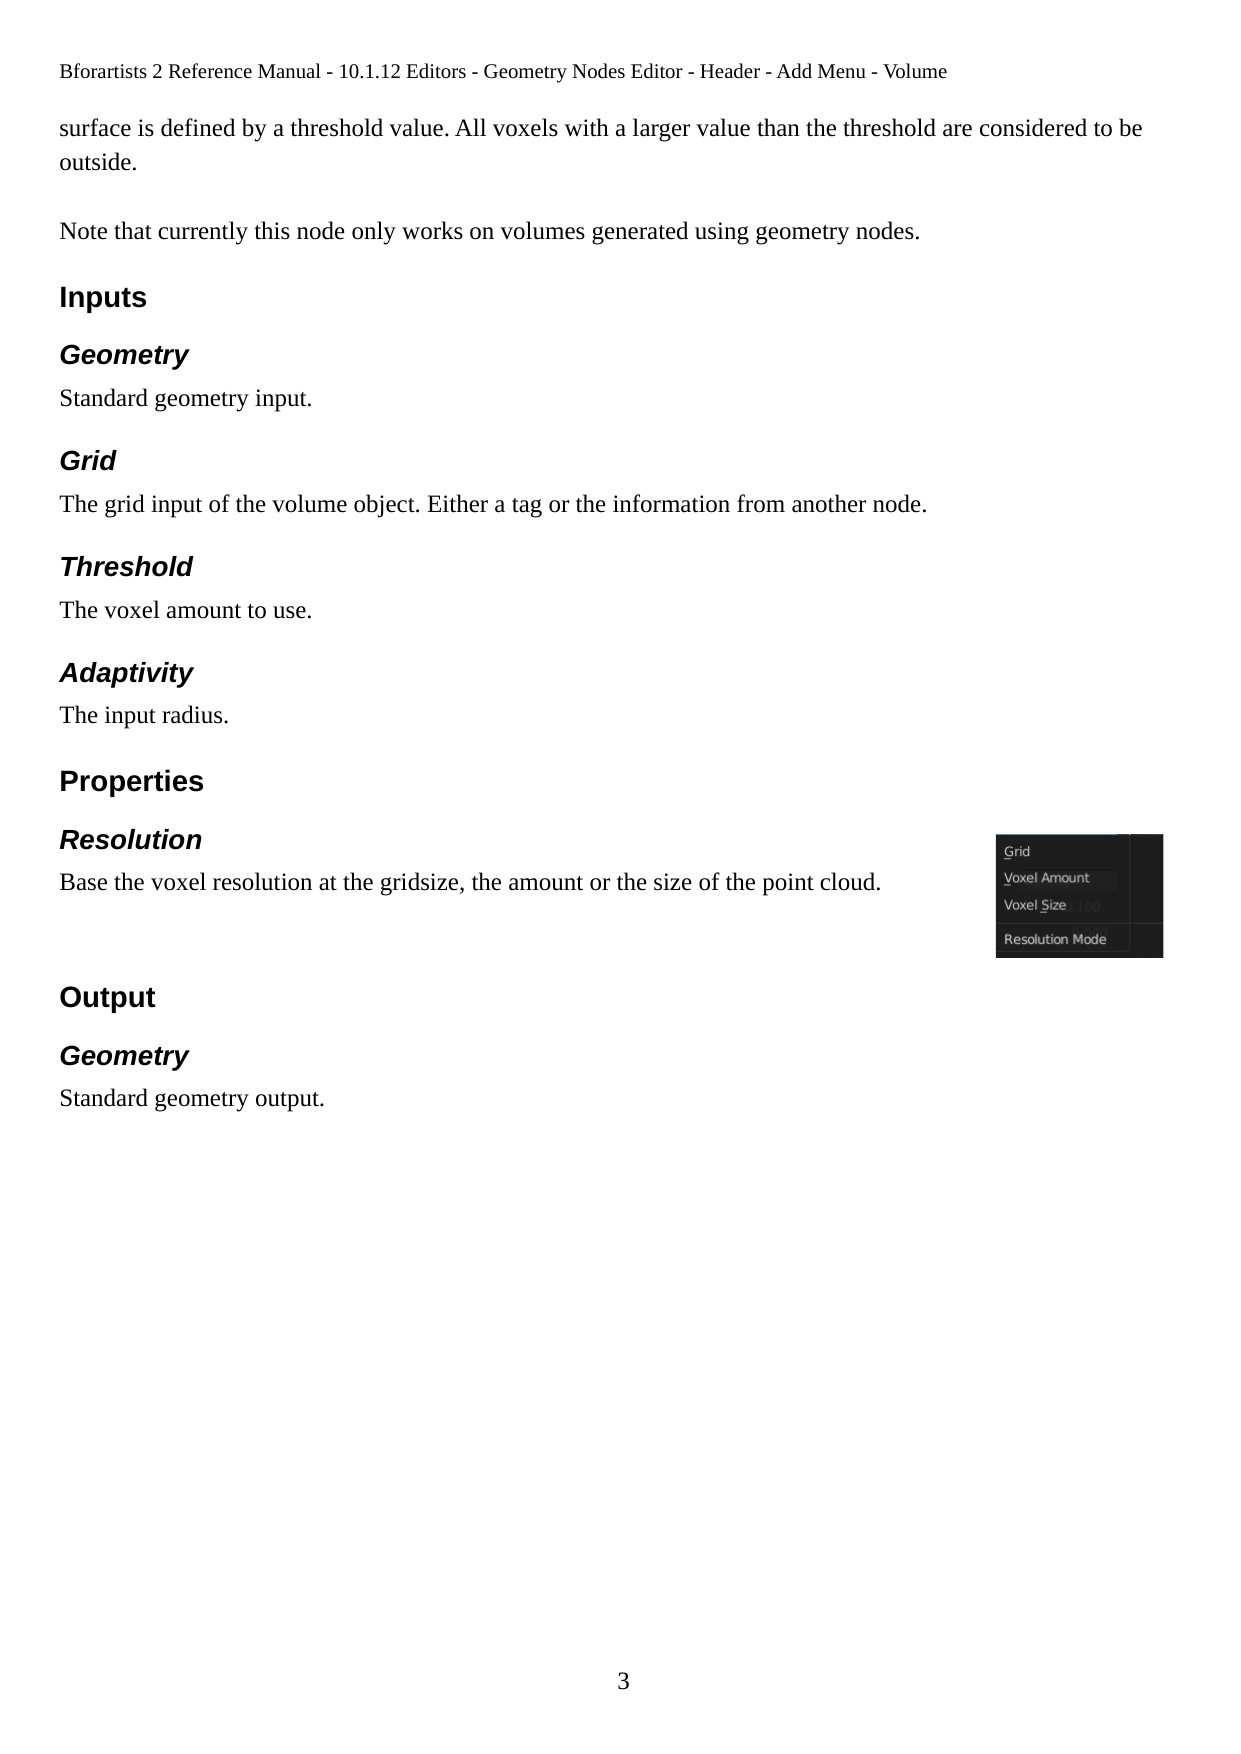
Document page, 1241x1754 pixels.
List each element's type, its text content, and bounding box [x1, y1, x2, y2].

text Standard geometry input. [59, 383, 1181, 412]
text The grid input of the volume object. Either a tag or the information from another node. [59, 489, 1181, 517]
subtitle Threshold [59, 550, 1181, 582]
text Base the voxel resolution at the gridsize, the amount or the size of the point cloud. [59, 867, 995, 896]
subtitle Properties [59, 764, 1181, 798]
subtitle Output [59, 980, 1181, 1014]
subtitle Inputs [59, 280, 1181, 313]
subtitle Resolution [59, 823, 1181, 855]
text surface is defined by a threshold value. All voxels with a larger value than the threshold are considered to be outside. Note that currently this node only works on volumes generated using geometry nodes. [59, 113, 1181, 245]
subtitle Adaptivity [59, 656, 1181, 688]
subtitle Geometry [59, 1039, 1181, 1071]
text Standard geometry output. [59, 1083, 1181, 1112]
picture [995, 834, 1164, 958]
text The input radius. [59, 701, 1181, 729]
text The voxel amount to use. [59, 595, 1181, 623]
subtitle Grid [59, 444, 1181, 476]
subtitle Geometry [59, 338, 1181, 370]
